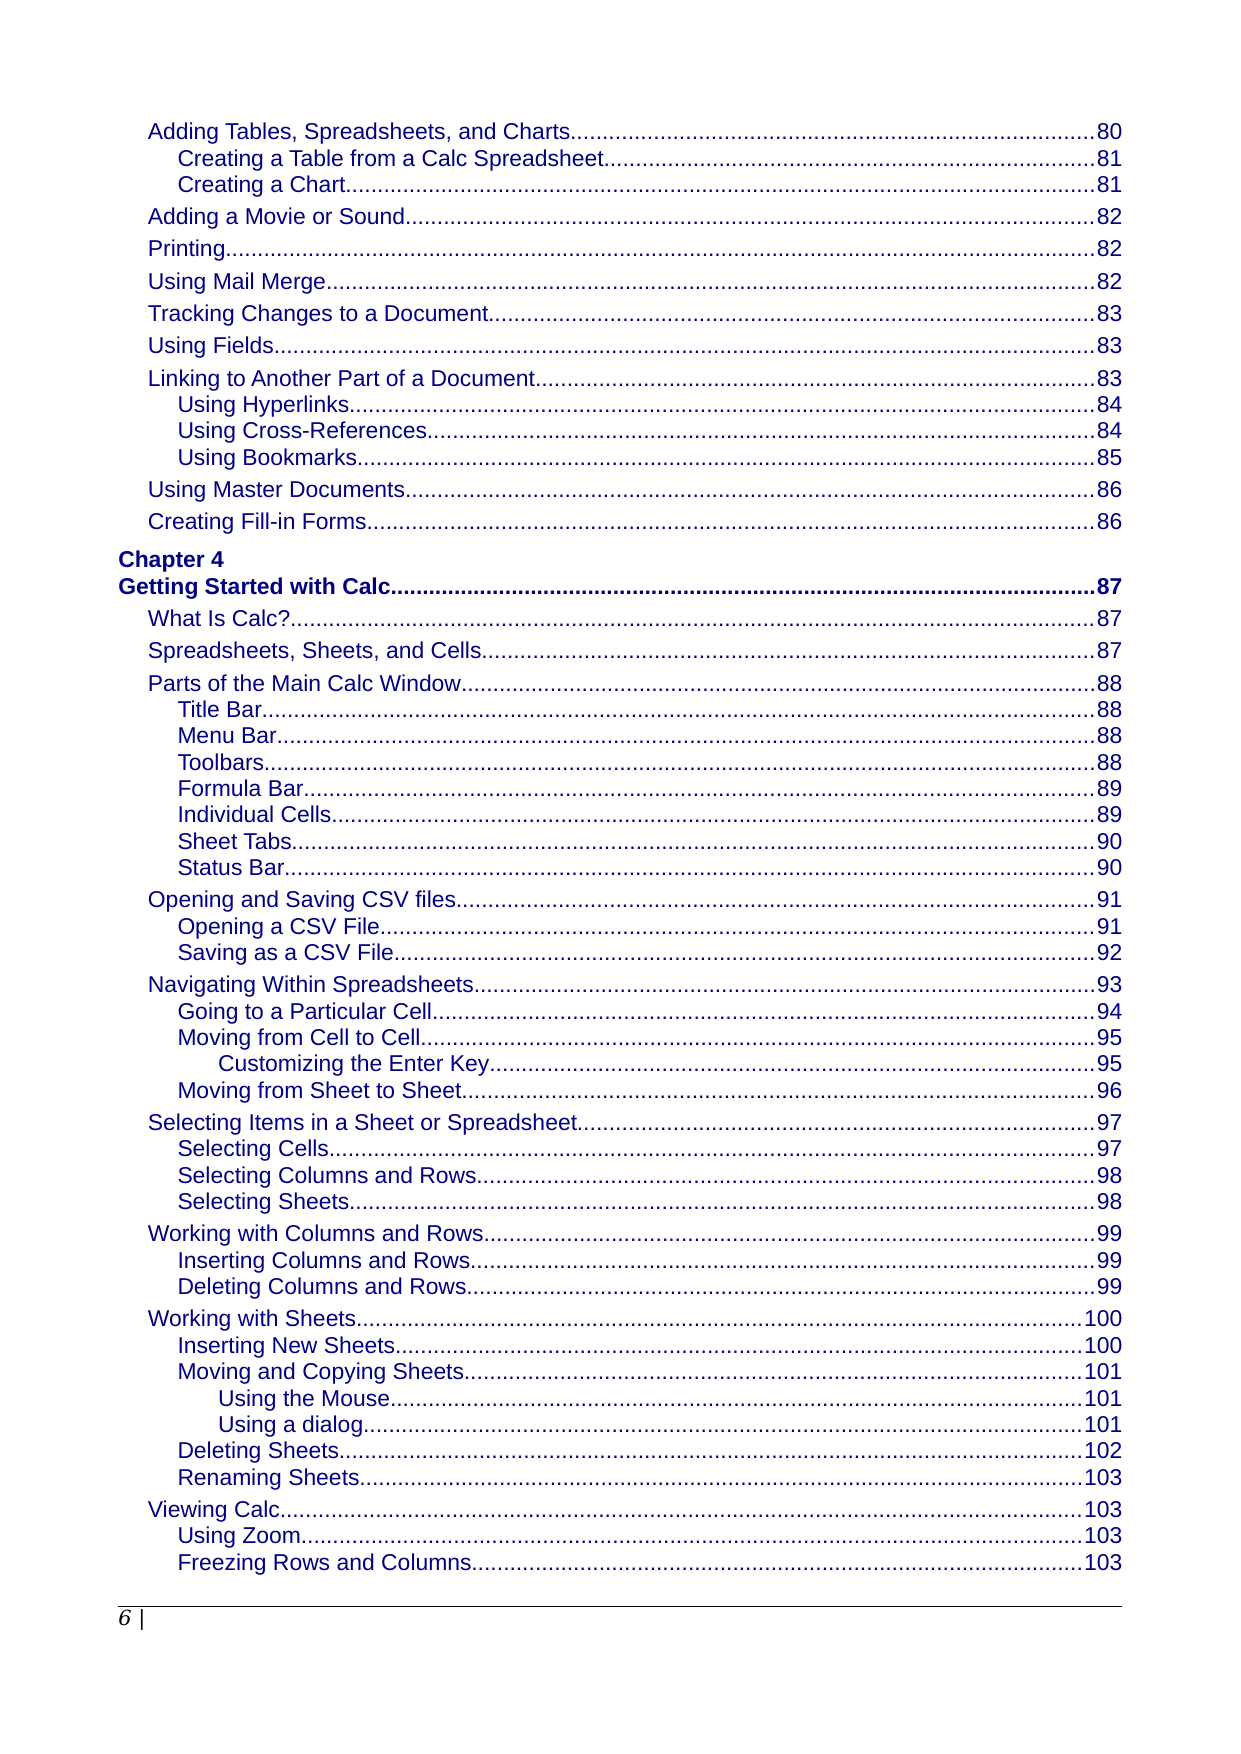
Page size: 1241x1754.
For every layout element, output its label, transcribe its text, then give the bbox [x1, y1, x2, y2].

text Adding Tables, Spreadsheets, and Charts 80 [148, 118, 1122, 144]
text Inserting New Sheets 100 [177, 1332, 1122, 1358]
text Renaming Sheets 103 [177, 1463, 1122, 1490]
text Freezing Rows and Columns 103 [177, 1548, 1122, 1575]
text Parts of the Main Calc Window 88 [148, 669, 1122, 696]
text Going to a Particular Cell 94 [177, 998, 1122, 1024]
text Moving from Sheet to Sheet 96 [177, 1077, 1122, 1103]
text Moving and Copying Sheets 101 [177, 1358, 1122, 1384]
text Formula Bar 89 [177, 775, 1122, 801]
text Selecting Columns and Rows 98 [177, 1162, 1122, 1188]
text Using Master Documents 86 [148, 476, 1122, 502]
text Selecting Cells 97 [177, 1135, 1122, 1162]
text Deleting Sheets 102 [177, 1437, 1122, 1463]
text Linking to Another Part of a Document 83 [148, 364, 1122, 391]
text Chapter 4 Getting Started with Calc 87 [118, 546, 1122, 599]
text Using Bookmarks 85 [177, 444, 1122, 470]
text Adding a Movie or Sound 82 [148, 203, 1122, 229]
text Opening and Saving CSV files 91 [148, 886, 1122, 913]
text Opening a CSV File 91 [177, 913, 1122, 939]
text Selecting Items in a Sheet or Spreadsheet 97 [148, 1109, 1122, 1135]
text Moving from Cell to Cell 95 [177, 1024, 1122, 1050]
text Using a dialog 101 [218, 1411, 1122, 1437]
text Using Hyperlinks 84 [177, 391, 1122, 417]
text Working with Columns and Rows 99 [148, 1220, 1122, 1247]
text Inserting Columns and Rows 99 [177, 1247, 1122, 1273]
text Creating a Table from a Calc Spreadsheet 81 [177, 144, 1122, 171]
text Customizing the Enter Key 95 [218, 1050, 1122, 1077]
text Using Mail Merge 82 [148, 268, 1122, 294]
text Spreadsheets, Sheets, and Cells 87 [148, 637, 1122, 664]
text Tracking Changes to a Document 83 [148, 300, 1122, 326]
text Creating Fill-in Forms 86 [148, 508, 1122, 534]
text Individual Cells 89 [177, 801, 1122, 828]
text Using Cross-References 84 [177, 417, 1122, 444]
text Selecting Sheets 98 [177, 1188, 1122, 1214]
text Status Bar 90 [177, 854, 1122, 880]
text Viewing Calc 103 [148, 1496, 1122, 1522]
text What Is Calc? 87 [148, 605, 1122, 631]
text Saving as a CSV File 92 [177, 939, 1122, 965]
text Toolbars 88 [177, 749, 1122, 775]
text Using Fields 83 [148, 332, 1122, 359]
text Using the Mouse 101 [218, 1384, 1122, 1411]
text Sheet Tabs 90 [177, 828, 1122, 854]
text Using Zoom 103 [177, 1522, 1122, 1548]
text Menu Bar 88 [177, 722, 1122, 749]
text Navigating Within Spreadsheets 93 [148, 971, 1122, 998]
text Creating a Chart 81 [177, 171, 1122, 197]
text Deleting Columns and Rows 99 [177, 1273, 1122, 1299]
text Working with Sheets 100 [148, 1305, 1122, 1332]
text Title Bar 88 [177, 696, 1122, 722]
text Printing 82 [148, 235, 1122, 262]
